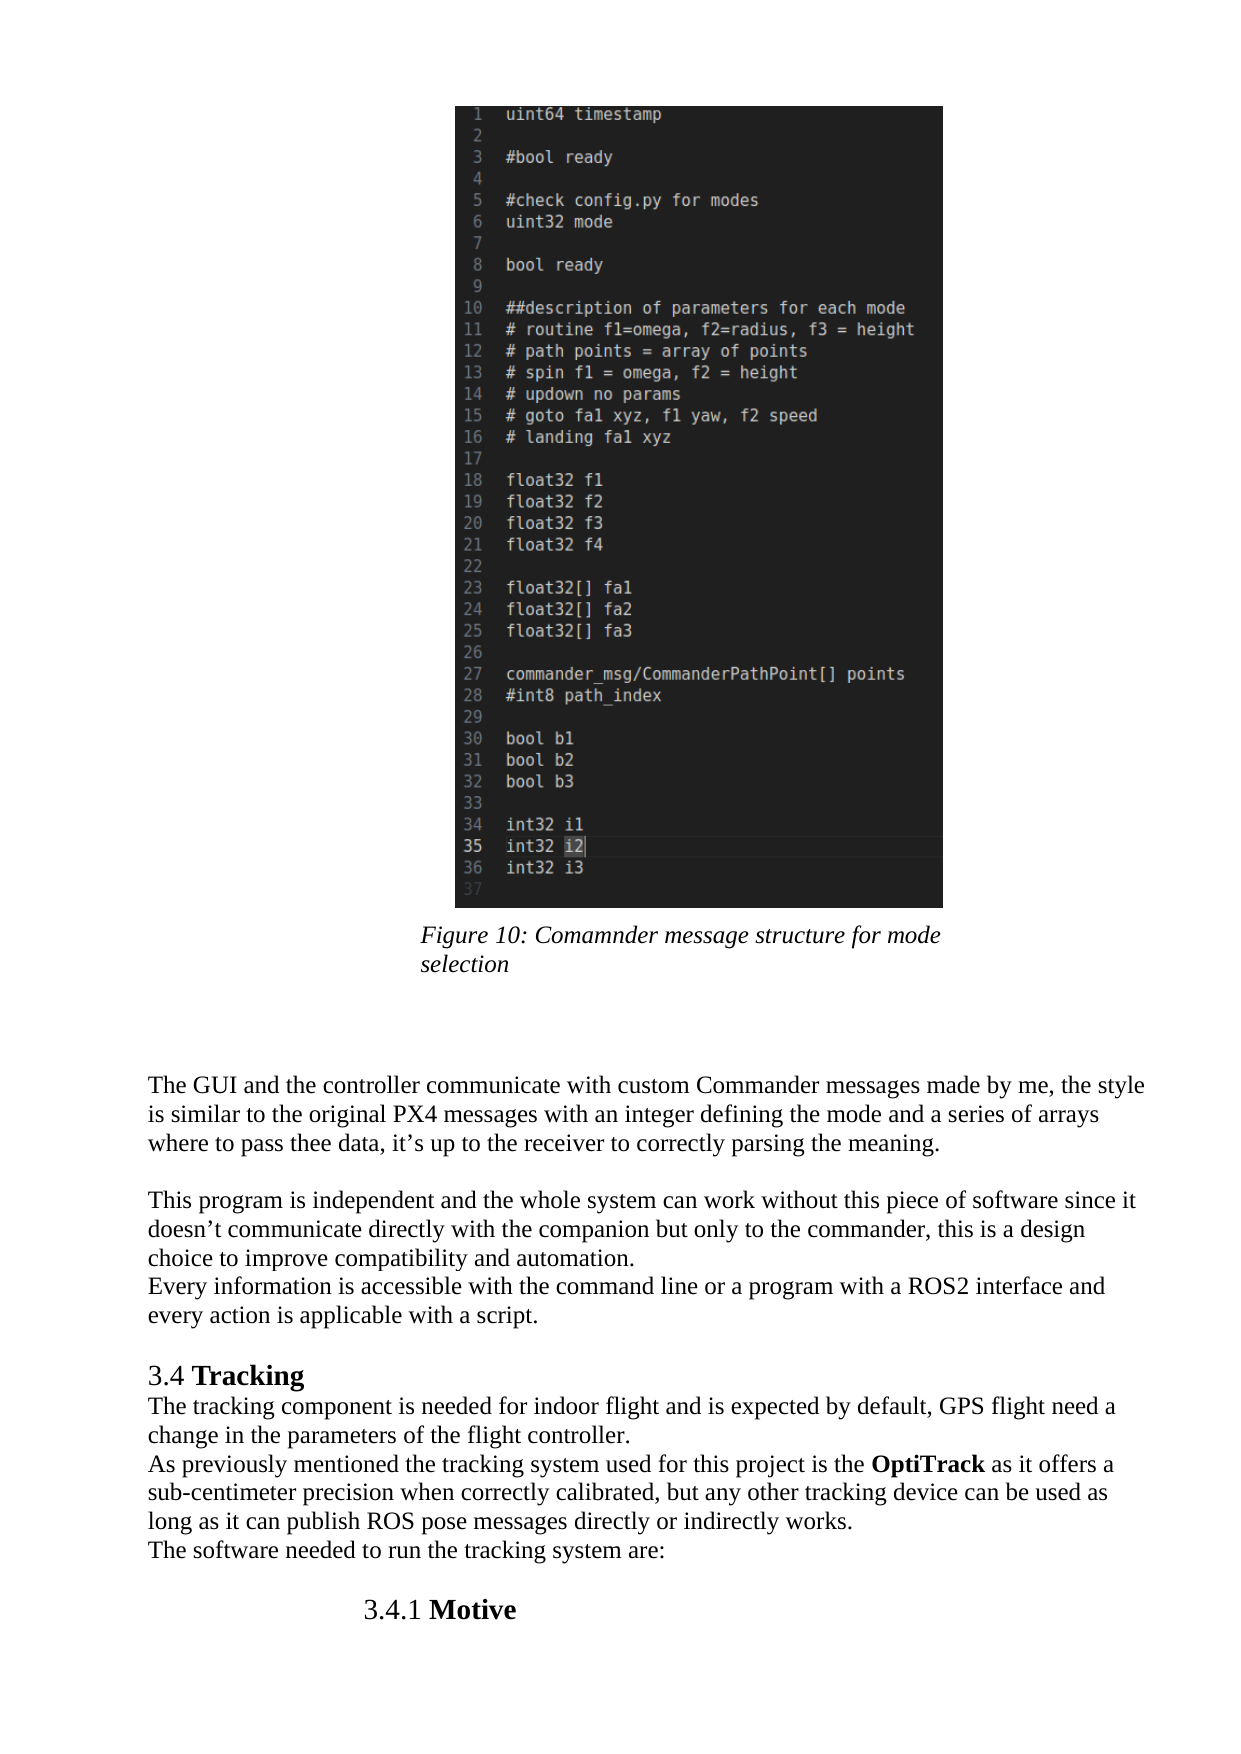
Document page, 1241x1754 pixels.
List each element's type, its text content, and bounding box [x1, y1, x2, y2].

text The GUI and the controller communicate with custom Commander messages made by me, the style is similar to the original PX4 messages with an integer defining the mode and a series of arrays where to pass thee data, it’s up to the receiver to correctly parsing the meaning. [148, 1070, 1152, 1156]
picture [455, 106, 943, 908]
text The tracking component is needed for indoor flight and is expected by default, GPS flight need a change in the parameters of the flight controller. [148, 1391, 1152, 1449]
text The software needed to run the tracking system are: [148, 1535, 1152, 1564]
text 3.4 Tracking [148, 1358, 1152, 1391]
list 3.4.1 Motive [288, 1592, 1152, 1626]
text Every information is accessible with the command line or a program with a ROS2 interface and every action is applicable with a script. [148, 1271, 1152, 1329]
text Figure 10: Comamnder message structure for mode selection [420, 908, 982, 978]
text This program is independent and the whole system can work without this piece of software since it doesn’t communicate directly with the companion but only to the commander, this is a design choice to improve compatibility and automation. [148, 1185, 1152, 1271]
text As previously mentioned the tracking system used for this project is the OptiTrack as it offers a sub-centimeter precision when correctly calibrated, but any other tracking device can be used as long as it can publish ROS pose messages directly or indirectly works. [148, 1449, 1152, 1535]
